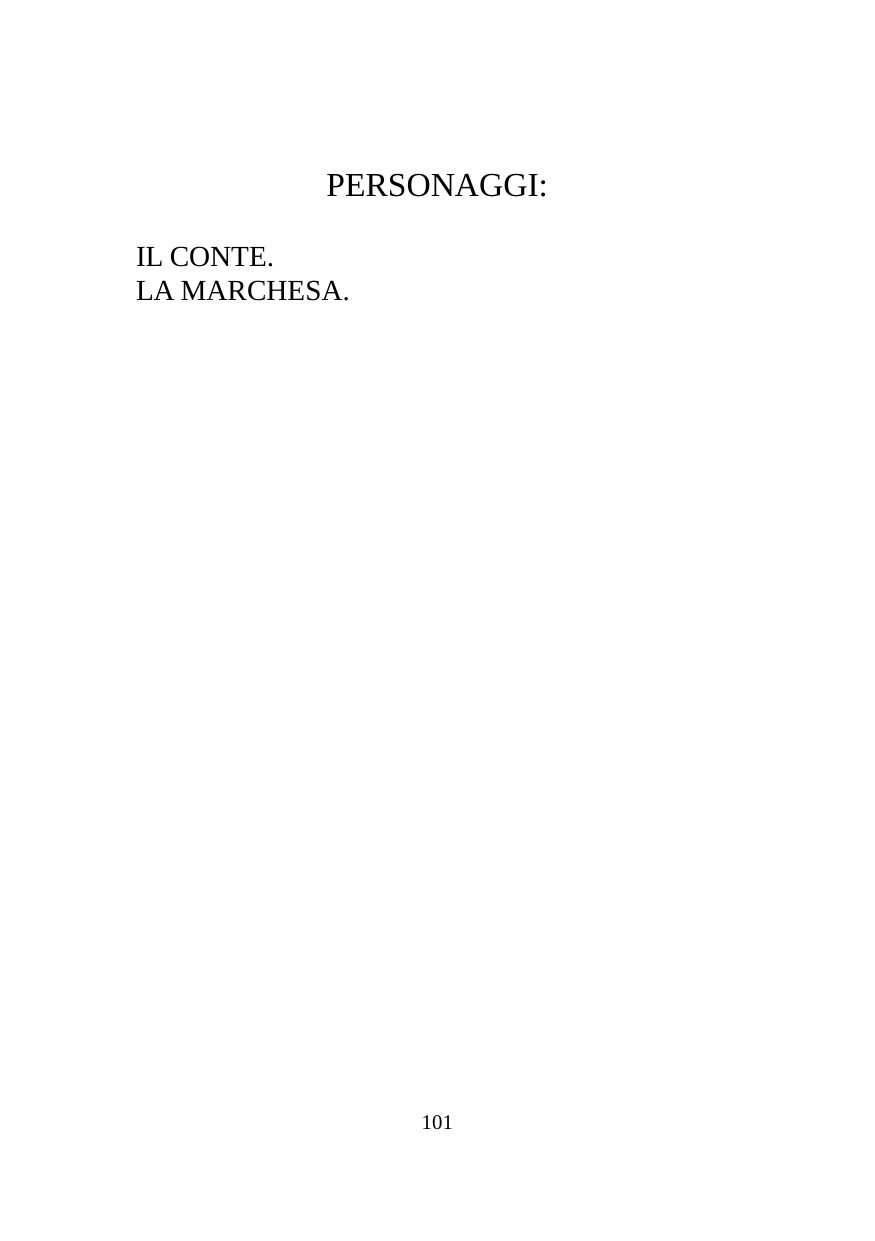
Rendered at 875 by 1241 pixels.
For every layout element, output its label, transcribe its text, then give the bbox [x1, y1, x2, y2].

subtitle PERSONAGGI: [106, 165, 768, 204]
text LA MARCHESA. [106, 273, 768, 306]
text IL CONTE. [106, 239, 768, 273]
